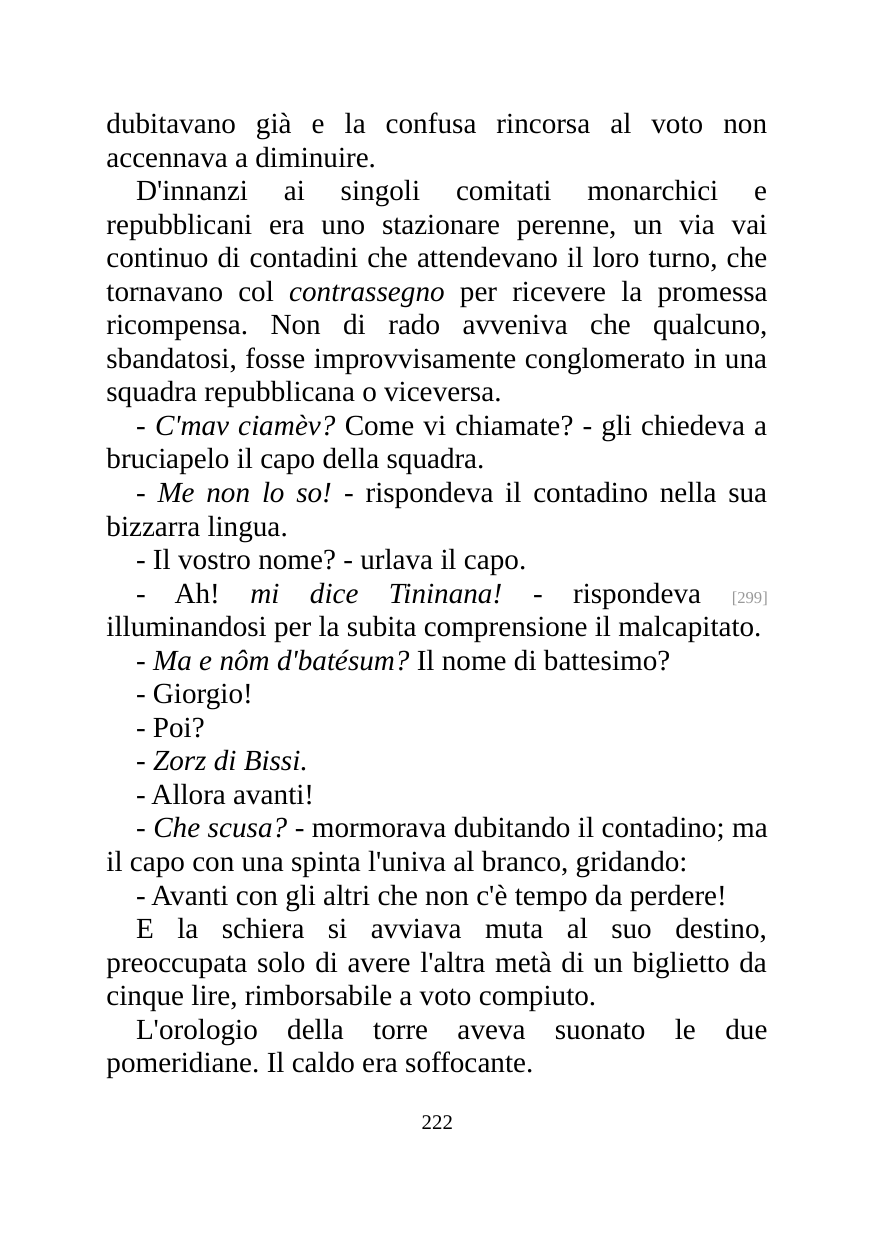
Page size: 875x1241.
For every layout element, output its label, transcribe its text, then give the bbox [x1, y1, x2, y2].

text - Il vostro nome? - urlava il capo. [106, 542, 768, 576]
text - Allora avanti! [106, 777, 768, 811]
text - Poi? [106, 710, 768, 743]
text - Ah! mi dice Tininana! - rispondeva [299] illuminandosi per la subita comprensione il malcapitato. [106, 576, 768, 643]
text - Me non lo so! - rispondeva il contadino nella sua bizzarra lingua. [106, 475, 768, 542]
text - Giorgio! [106, 676, 768, 710]
text E la schiera si avviava muta al suo destino, preoccupata solo di avere l'altra metà di un biglietto da cinque lire, rimborsabile a voto compiuto. [106, 911, 768, 1012]
text - Che scusa? - mormorava dubitando il contadino; ma il capo con una spinta l'univa al branco, gridando: [106, 811, 768, 878]
text - Avanti con gli altri che non c'è tempo da perdere! [106, 878, 768, 911]
text - C'mav ciamèv? Come vi chiamate? - gli chiedeva a bruciapelo il capo della squadra. [106, 408, 768, 475]
text dubitavano già e la confusa rincorsa al voto non accennava a diminuire. [106, 106, 768, 173]
text D'innanzi ai singoli comitati monarchici e repubblicani era uno stazionare perenne, un via vai continuo di contadini che attendevano il loro turno, che tornavano col contrassegno per ricevere la promessa ricompensa. Non di rado avveniva che qualcuno, sbandatosi, fosse improvvisamente conglomerato in una squadra repubblicana o viceversa. [106, 173, 768, 408]
text - Ma e nôm d'batésum? Il nome di battesimo? [106, 643, 768, 676]
text L'orologio della torre aveva suonato le due pomeridiane. Il caldo era soffocante. [106, 1012, 768, 1079]
text - Zorz di Bissi. [106, 743, 768, 777]
